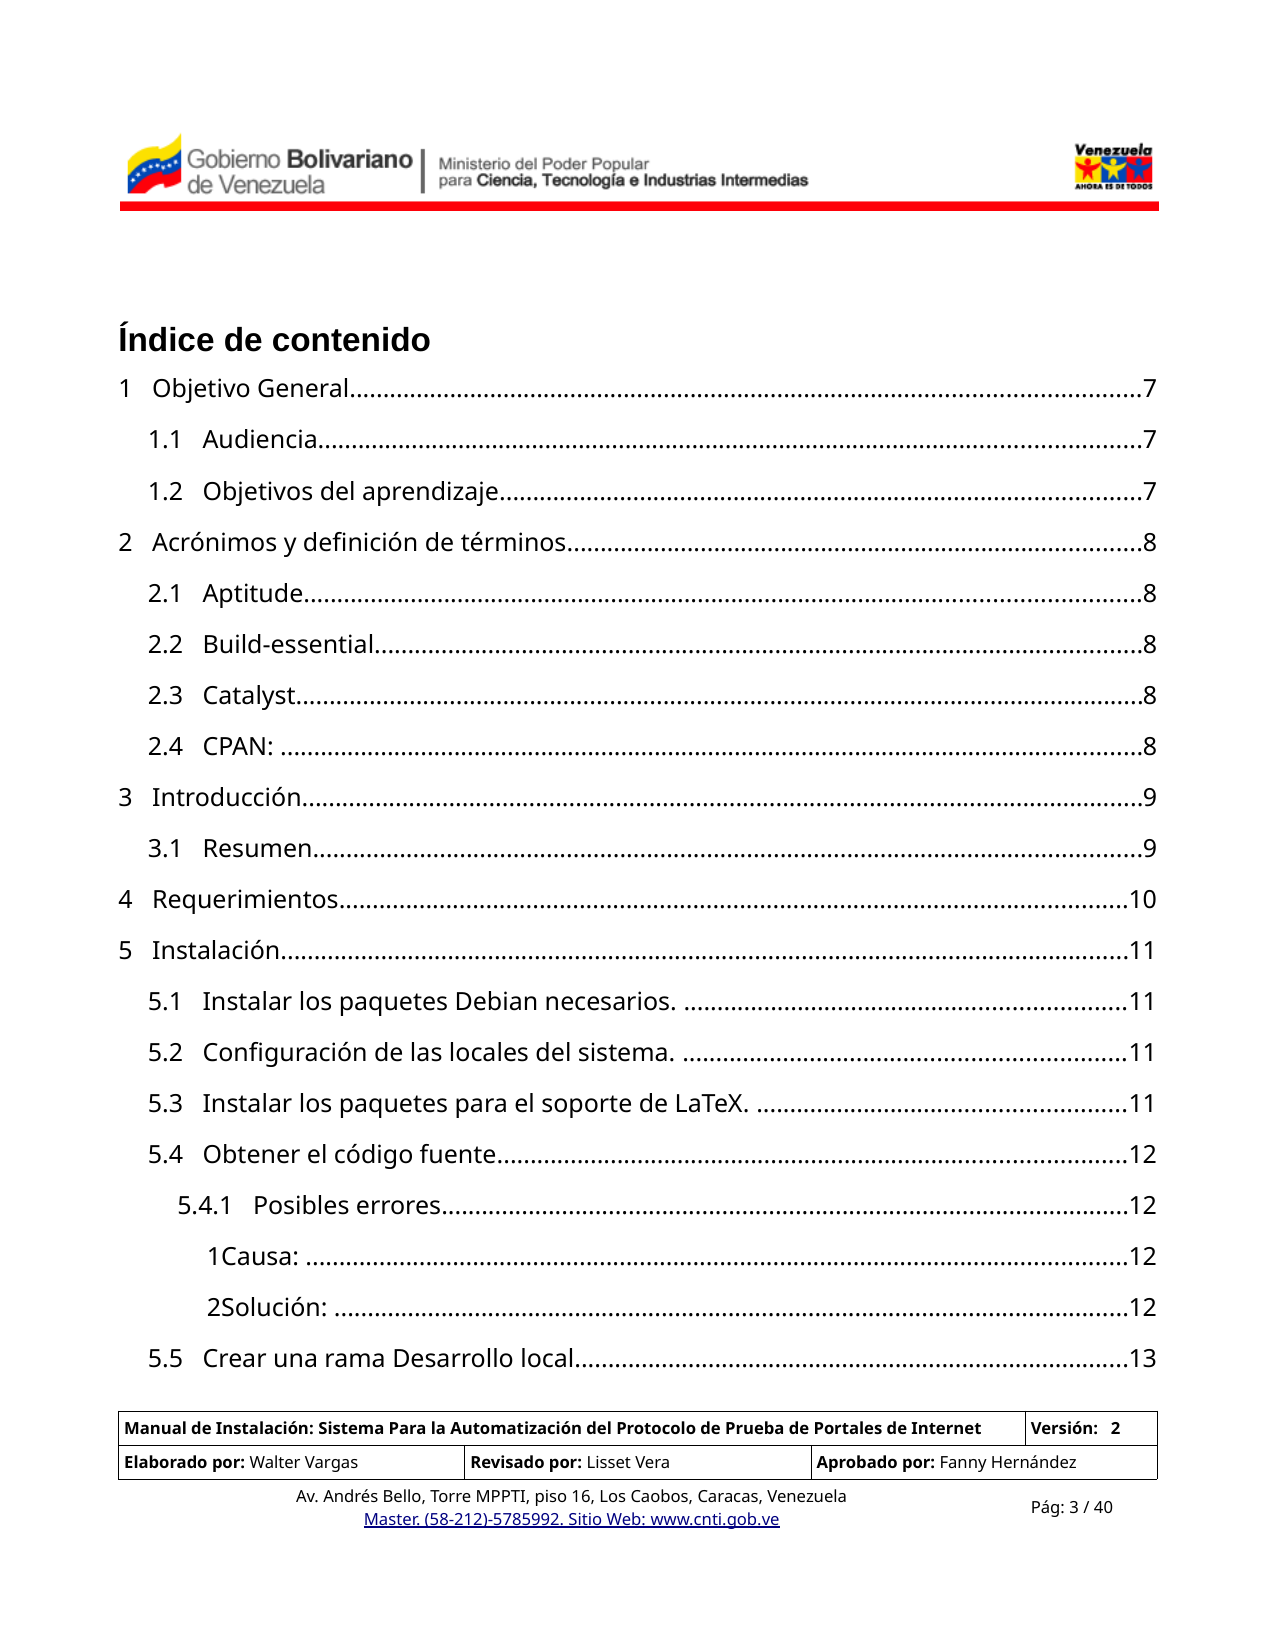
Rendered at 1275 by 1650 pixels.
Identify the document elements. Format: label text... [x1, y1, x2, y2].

text 5.3 Instalar los paquetes para el soporte de LaTeX. 11 [148, 1086, 1157, 1120]
text 2 Acrónimos y definición de términos 8 [118, 524, 1157, 558]
text 1 Objetivo General 7 [118, 371, 1157, 405]
text 3 Introducción 9 [118, 779, 1157, 813]
text 5.2 Configuración de las locales del sistema. 11 [148, 1035, 1157, 1069]
text 3.1 Resumen 9 [148, 831, 1157, 864]
text 1Causa: 12 [207, 1239, 1157, 1273]
text 5 Instalación 11 [118, 933, 1157, 967]
text 2.3 Catalyst 8 [148, 677, 1157, 711]
text 5.4 Obtener el código fuente 12 [148, 1137, 1157, 1171]
text 1.2 Objetivos del aprendizaje 7 [148, 473, 1157, 507]
text 2Solución: 12 [207, 1290, 1157, 1324]
text 5.1 Instalar los paquetes Debian necesarios. 11 [148, 984, 1157, 1018]
text 2.4 CPAN: 8 [148, 728, 1157, 762]
picture [120, 125, 1159, 211]
text 1.1 Audiencia 7 [148, 422, 1157, 456]
text 5.5 Crear una rama Desarrollo local 13 [148, 1341, 1157, 1375]
text 2.1 Aptitude 8 [148, 575, 1157, 609]
text 4 Requerimientos 10 [118, 882, 1157, 916]
text 2.2 Build-essential 8 [148, 626, 1157, 660]
subtitle Índice de contenido [118, 320, 1157, 359]
text 5.4.1 Posibles errores 12 [177, 1188, 1157, 1222]
